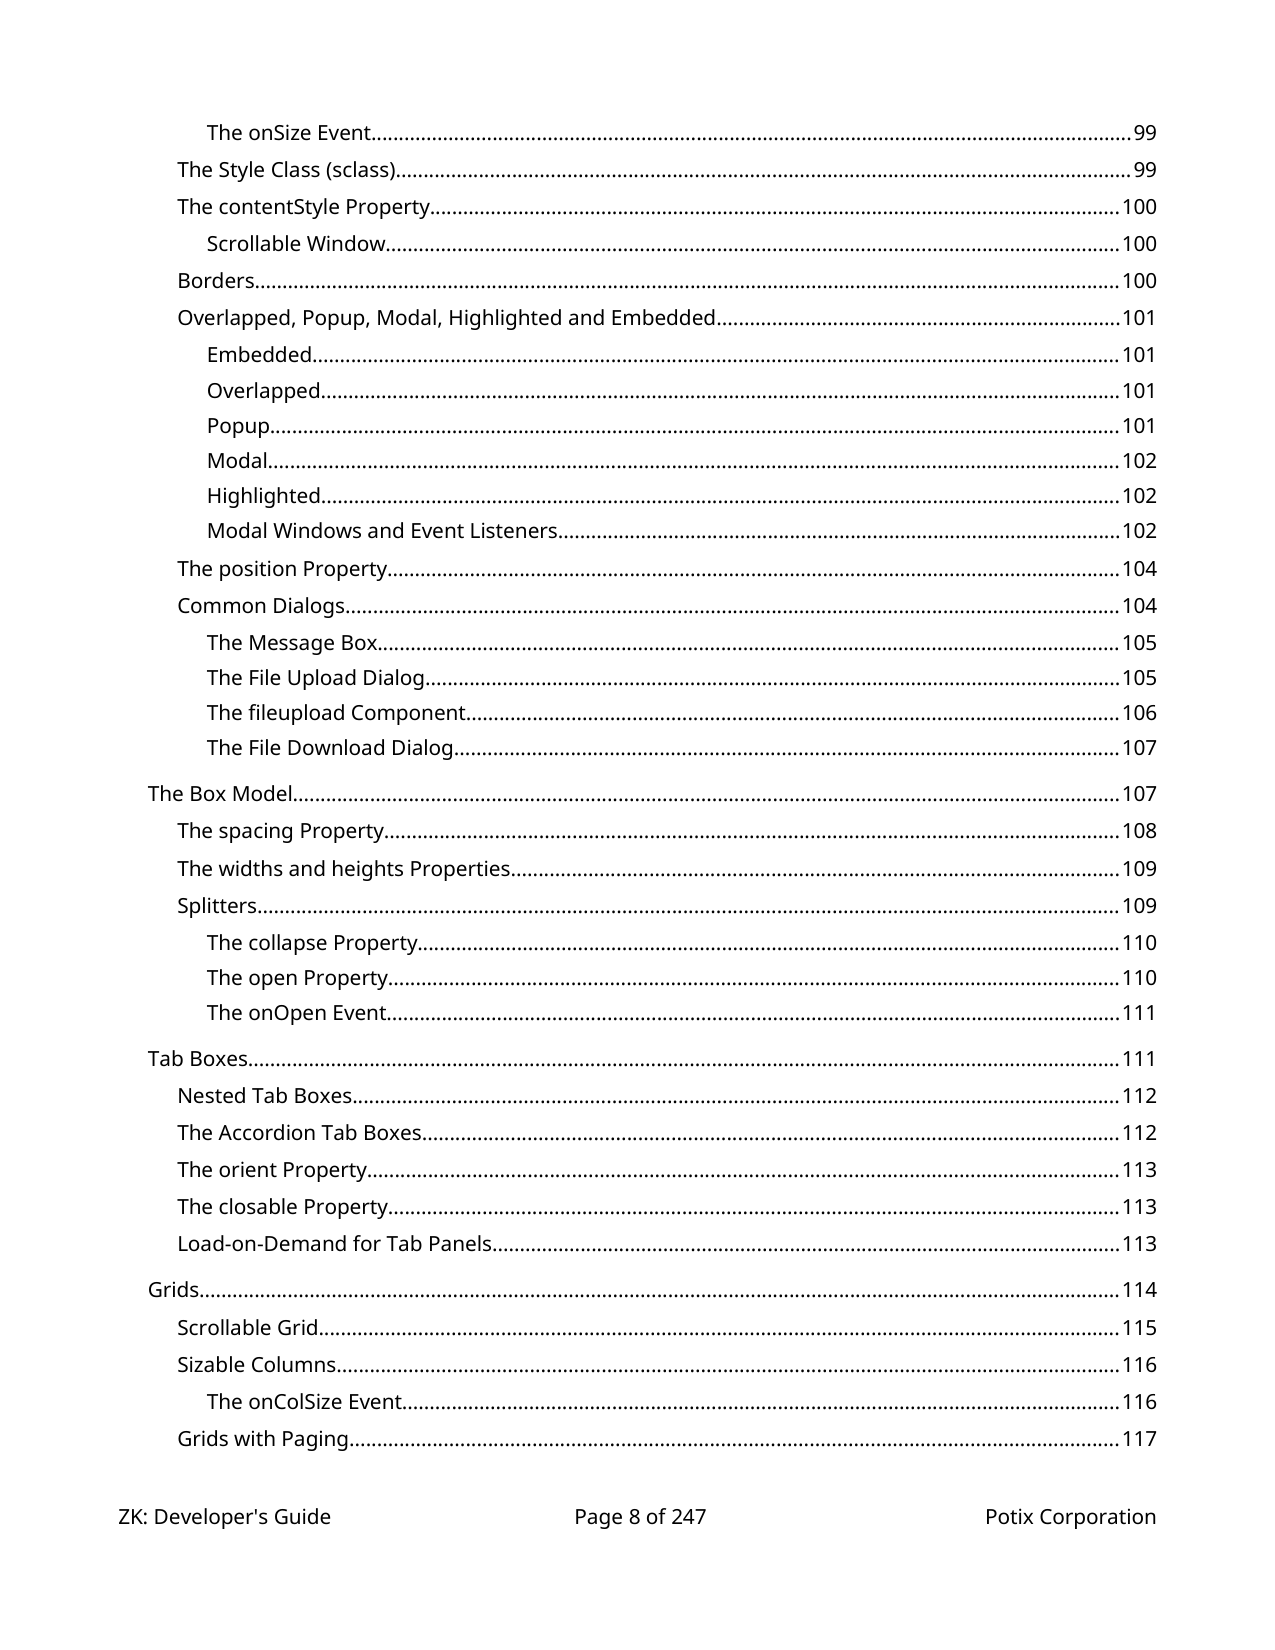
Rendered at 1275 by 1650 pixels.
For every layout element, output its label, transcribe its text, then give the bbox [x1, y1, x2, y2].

text The widths and heights Properties 109 [177, 854, 1157, 882]
text Grids with Paging 117 [177, 1424, 1157, 1452]
text The Message Box 105 [207, 628, 1157, 656]
text Scrollable Window 100 [207, 229, 1157, 258]
text The position Property 104 [177, 554, 1157, 582]
text The Accordion Tab Boxes 112 [177, 1118, 1157, 1147]
text Common Dialogs 104 [177, 591, 1157, 619]
text The File Download Dialog 107 [207, 733, 1157, 762]
text Popup 101 [207, 411, 1157, 439]
text The contentStyle Property 100 [177, 192, 1157, 221]
text Grids 114 [148, 1276, 1157, 1304]
text Scrollable Grid 115 [177, 1313, 1157, 1341]
text The closable Property 113 [177, 1192, 1157, 1221]
text The open Property 110 [207, 963, 1157, 991]
text Borders 100 [177, 266, 1157, 295]
text The spacing Property 108 [177, 817, 1157, 845]
text The fileupload Component 106 [207, 698, 1157, 727]
text Embedded 101 [207, 341, 1157, 369]
text The Style Class (sclass) 99 [177, 155, 1157, 183]
text The Box Model 107 [148, 779, 1157, 808]
text Sizable Columns 116 [177, 1350, 1157, 1378]
text Highlighted 102 [207, 481, 1157, 510]
text The onOpen Event 111 [207, 998, 1157, 1026]
text The File Upload Dialog 105 [207, 663, 1157, 691]
text The orient Property 113 [177, 1155, 1157, 1184]
text Modal 102 [207, 446, 1157, 474]
text Modal Windows and Event Listeners 102 [207, 517, 1157, 545]
text Nested Tab Boxes 112 [177, 1081, 1157, 1109]
text Overlapped 101 [207, 376, 1157, 404]
text Load-on-Demand for Tab Panels 113 [177, 1229, 1157, 1258]
text The collapse Property 110 [207, 928, 1157, 956]
text Tab Boxes 111 [148, 1044, 1157, 1072]
text Splitters 109 [177, 891, 1157, 919]
text Overlapped, Popup, Modal, Highlighted and Embedded 101 [177, 303, 1157, 332]
text The onColSize Event 116 [207, 1387, 1157, 1415]
text The onSize Event 99 [207, 118, 1157, 146]
